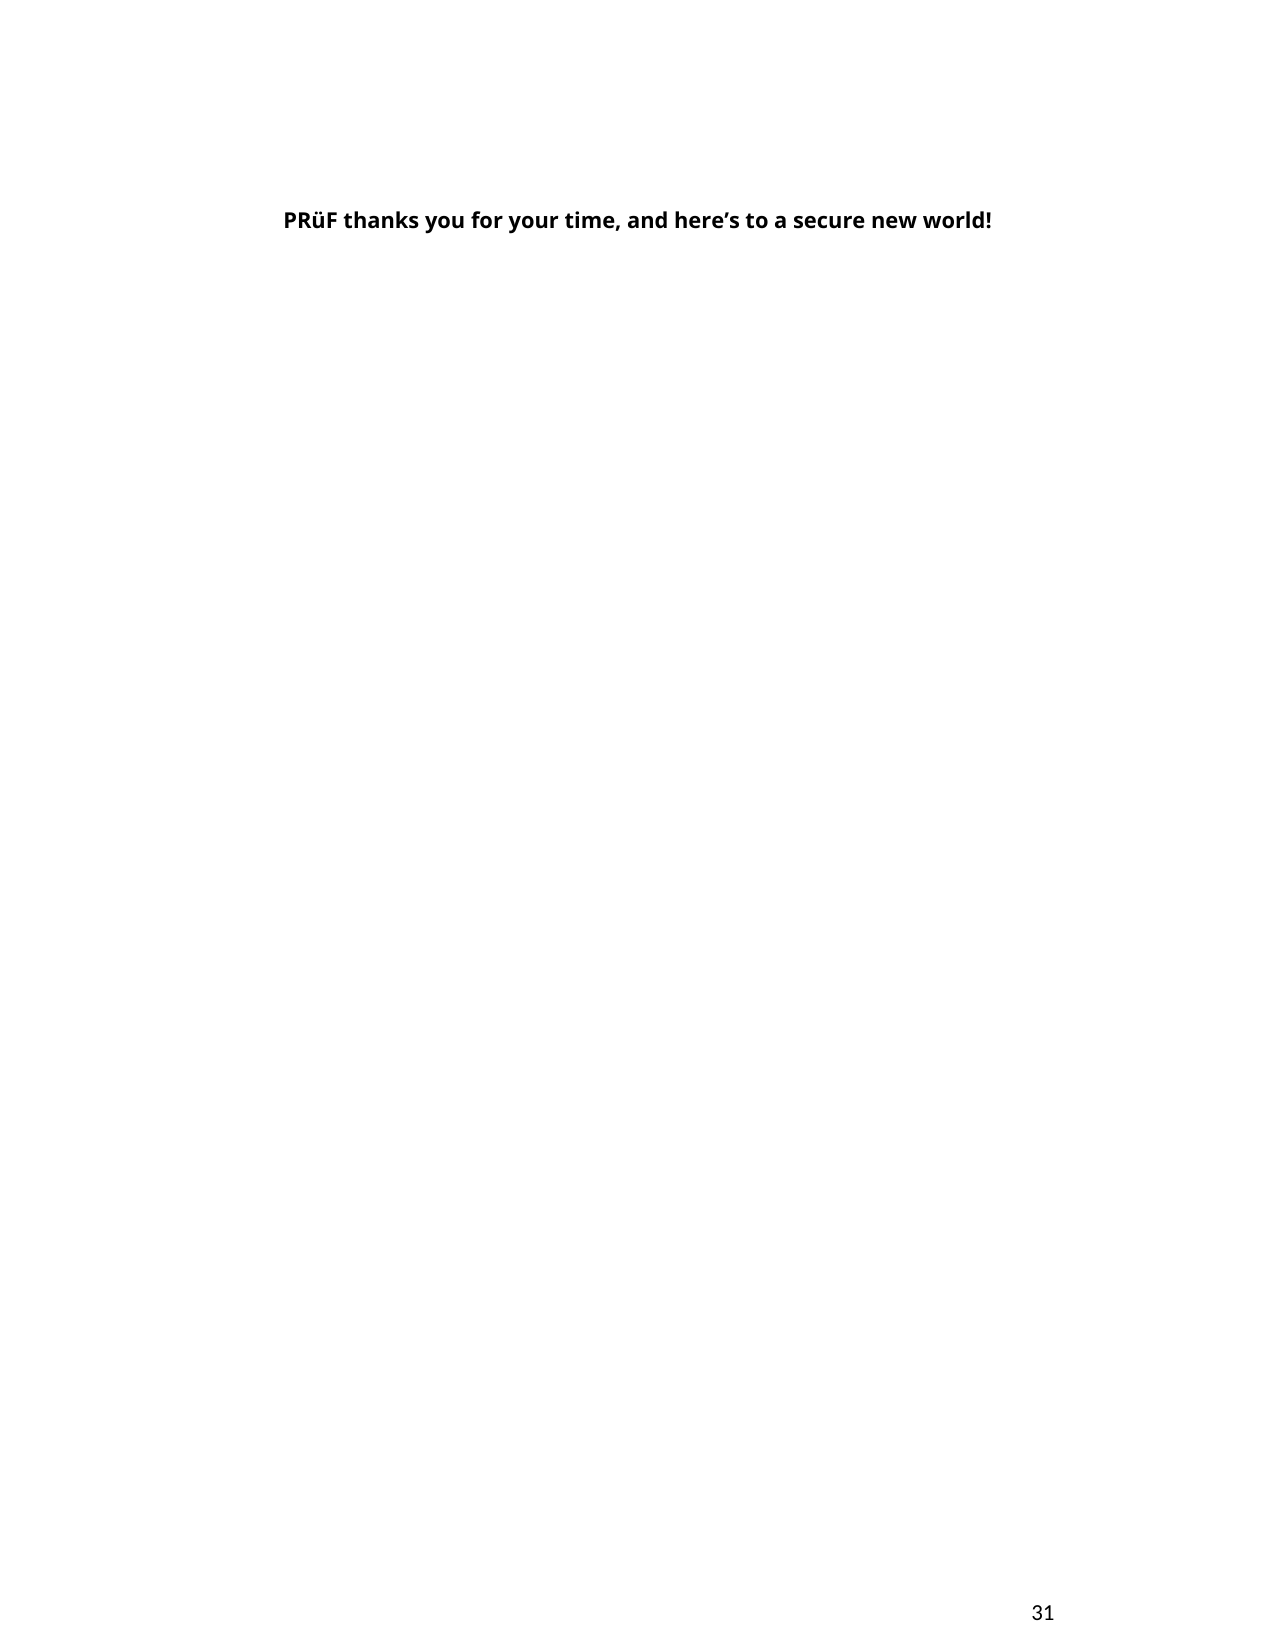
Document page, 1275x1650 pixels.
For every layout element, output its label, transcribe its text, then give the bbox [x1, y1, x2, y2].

text PRüF thanks you for your time, and here’s to a secure new world! [150, 205, 1125, 234]
